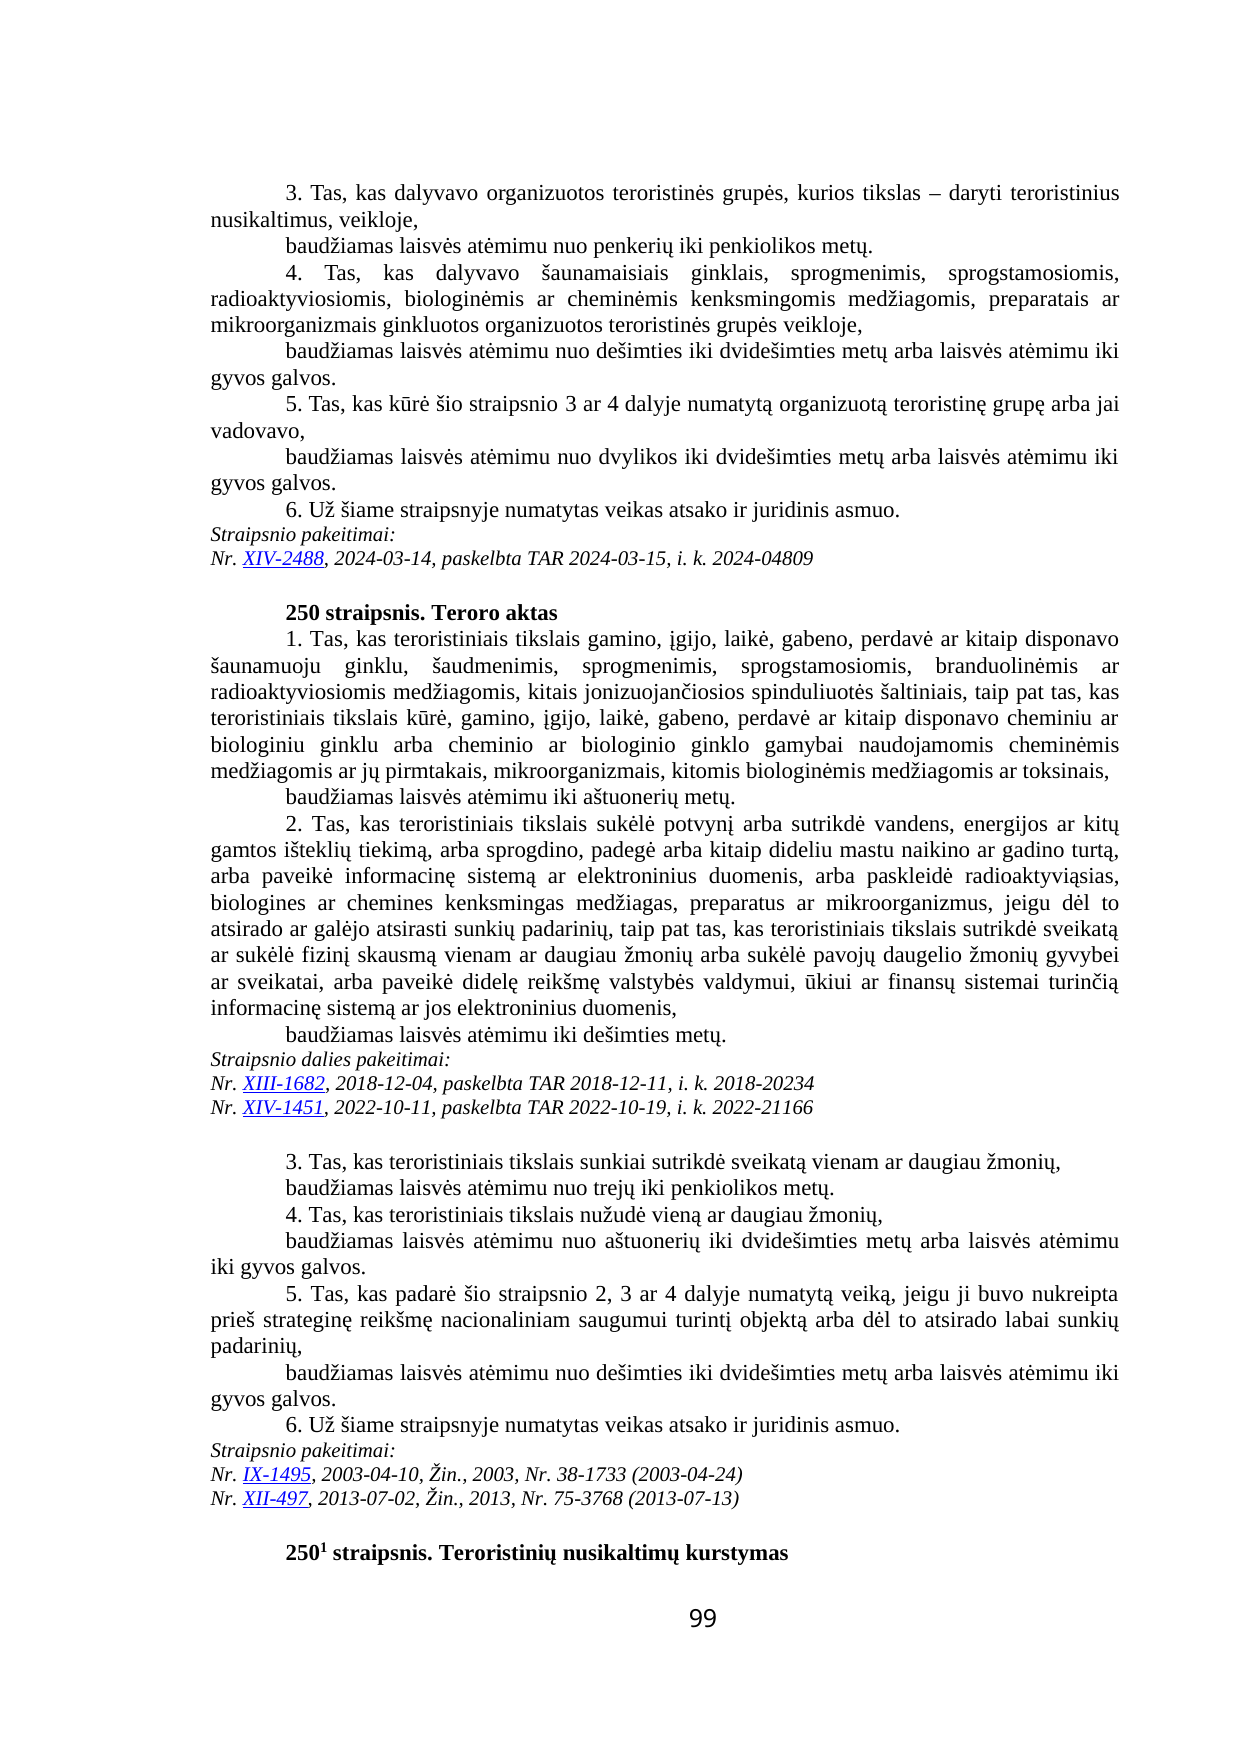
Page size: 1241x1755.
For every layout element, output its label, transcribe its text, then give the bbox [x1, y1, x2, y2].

text 2501 straipsnis. Teroristinių nusikaltimų kurstymas [210, 1539, 1120, 1565]
text Nr. IX-1495, 2003-04-10, Žin., 2003, Nr. 38-1733 (2003-04-24) [210, 1462, 1120, 1486]
text 4. Tas, kas dalyvavo šaunamaisiais ginklais, sprogmenimis, sprogstamosiomis, radioaktyviosiomis, biologinėmis ar cheminėmis kenksmingomis medžiagomis, preparatais ar mikroorganizmais ginkluotos organizuotos teroristinės grupės veikloje, [210, 258, 1120, 338]
text Nr. XIV-2488, 2024-03-14, paskelbta TAR 2024-03-15, i. k. 2024-04809 [210, 546, 1120, 570]
text 1. Tas, kas teroristiniais tikslais gamino, įgijo, laikė, gabeno, perdavė ar kitaip disponavo šaunamuoju ginklu, šaudmenimis, sprogmenimis, sprogstamosiomis, branduolinėmis ar radioaktyviosiomis medžiagomis, kitais jonizuojančiosios spinduliuotės šaltiniais, taip pat tas, kas teroristiniais tikslais kūrė, gamino, įgijo, laikė, gabeno, perdavė ar kitaip disponavo cheminiu ar biologiniu ginklu arba cheminio ar biologinio ginklo gamybai naudojamomis cheminėmis medžiagomis ar jų pirmtakais, mikroorganizmais, kitomis biologinėmis medžiagomis ar toksinais, [210, 625, 1120, 783]
text 6. Už šiame straipsnyje numatytas veikas atsako ir juridinis asmuo. [210, 1411, 1120, 1438]
text baudžiamas laisvės atėmimu iki dešimties metų. [210, 1021, 1120, 1047]
text baudžiamas laisvės atėmimu nuo aštuonerių iki dvidešimties metų arba laisvės atėmimu iki gyvos galvos. [210, 1227, 1120, 1280]
text baudžiamas laisvės atėmimu nuo dešimties iki dvidešimties metų arba laisvės atėmimu iki gyvos galvos. [210, 1359, 1120, 1411]
text Nr. XIII-1682, 2018-12-04, paskelbta TAR 2018-12-11, i. k. 2018-20234 [210, 1071, 1120, 1095]
text baudžiamas laisvės atėmimu iki aštuonerių metų. [210, 783, 1120, 810]
text Straipsnio pakeitimai: [210, 522, 1120, 546]
text baudžiamas laisvės atėmimu nuo dvylikos iki dvidešimties metų arba laisvės atėmimu iki gyvos galvos. [210, 443, 1120, 496]
text baudžiamas laisvės atėmimu nuo trejų iki penkiolikos metų. [210, 1174, 1120, 1201]
text 5. Tas, kas kūrė šio straipsnio 3 ar 4 dalyje numatytą organizuotą teroristinę grupę arba jai vadovavo, [210, 390, 1120, 443]
text 250 straipsnis. Teroro aktas [210, 599, 1120, 625]
text 3. Tas, kas teroristiniais tikslais sunkiai sutrikdė sveikatą vienam ar daugiau žmonių, [210, 1148, 1120, 1174]
text 5. Tas, kas padarė šio straipsnio 2, 3 ar 4 dalyje numatytą veiką, jeigu ji buvo nukreipta prieš strateginę reikšmę nacionaliniam saugumui turintį objektą arba dėl to atsirado labai sunkių padarinių, [210, 1280, 1120, 1359]
text baudžiamas laisvės atėmimu nuo penkerių iki penkiolikos metų. [210, 232, 1120, 258]
text 6. Už šiame straipsnyje numatytas veikas atsako ir juridinis asmuo. [210, 496, 1120, 522]
text 3. Tas, kas dalyvavo organizuotos teroristinės grupės, kurios tikslas – daryti teroristinius nusikaltimus, veikloje, [210, 179, 1120, 232]
text Straipsnio pakeitimai: [210, 1438, 1120, 1462]
text baudžiamas laisvės atėmimu nuo dešimties iki dvidešimties metų arba laisvės atėmimu iki gyvos galvos. [210, 338, 1120, 390]
text Nr. XIV-1451, 2022-10-11, paskelbta TAR 2022-10-19, i. k. 2022-21166 [210, 1095, 1120, 1119]
text 4. Tas, kas teroristiniais tikslais nužudė vieną ar daugiau žmonių, [210, 1201, 1120, 1227]
text Nr. XII-497, 2013-07-02, Žin., 2013, Nr. 75-3768 (2013-07-13) [210, 1486, 1120, 1510]
text 2. Tas, kas teroristiniais tikslais sukėlė potvynį arba sutrikdė vandens, energijos ar kitų gamtos išteklių tiekimą, arba sprogdino, padegė arba kitaip dideliu mastu naikino ar gadino turtą, arba paveikė informacinę sistemą ar elektroninius duomenis, arba paskleidė radioaktyviąsias, biologines ar chemines kenksmingas medžiagas, preparatus ar mikroorganizmus, jeigu dėl to atsirado ar galėjo atsirasti sunkių padarinių, taip pat tas, kas teroristiniais tikslais sutrikdė sveikatą ar sukėlė fizinį skausmą vienam ar daugiau žmonių arba sukėlė pavojų daugelio žmonių gyvybei ar sveikatai, arba paveikė didelę reikšmę valstybės valdymui, ūkiui ar finansų sistemai turinčią informacinę sistemą ar jos elektroninius duomenis, [210, 810, 1120, 1021]
text Straipsnio dalies pakeitimai: [210, 1047, 1120, 1071]
